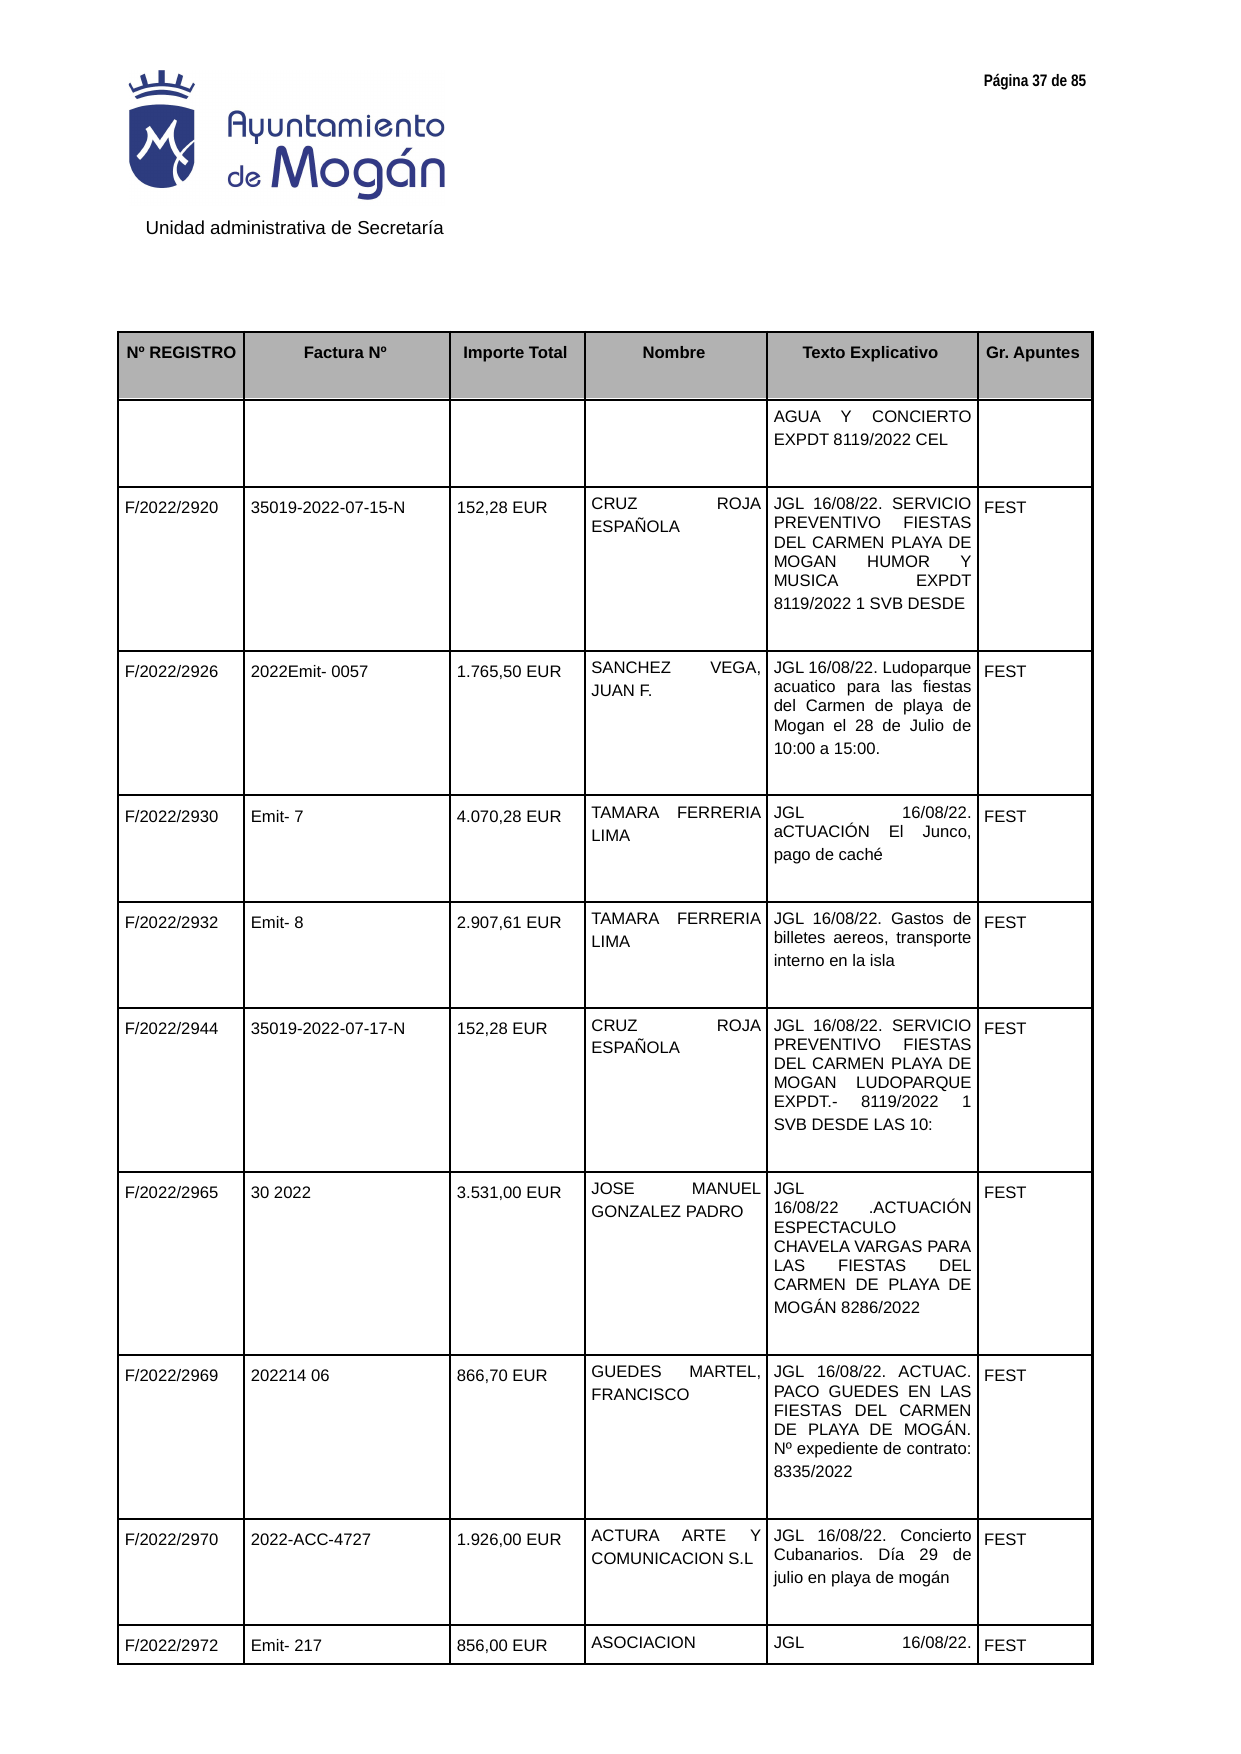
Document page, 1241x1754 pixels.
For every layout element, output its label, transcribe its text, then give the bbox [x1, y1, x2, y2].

table_cell 2022Emit- 0057 [245, 652, 449, 794]
table_cell FEST [979, 1356, 1091, 1518]
table_cell F/2022/2944 [119, 1009, 243, 1171]
table_cell FEST [979, 1626, 1091, 1663]
table_cell JGL 16/08/22. aCTUACIÓN El Junco, pago de caché [768, 796, 977, 901]
table_cell JGL 16/08/22 .ACTUACIÓN ESPECTACULO CHAVELA VARGAS PARA LAS FIESTAS DEL CARMEN DE PLAYA DE MOGÁN 8286/2022 [768, 1173, 977, 1354]
table_cell FEST [979, 903, 1091, 1007]
table_cell [451, 401, 584, 486]
table_cell JGL 16/08/22. Gastos de billetes aereos, transporte interno en la isla [768, 903, 977, 1007]
table_cell F/2022/2970 [119, 1520, 243, 1624]
table_cell CRUZ ROJA ESPAÑOLA [586, 1009, 766, 1171]
table_cell JGL 16/08/22. SERVICIO PREVENTIVO FIESTAS DEL CARMEN PLAYA DE MOGAN LUDOPARQUE EXPDT.- 8119/2022 1 SVB DESDE LAS 10: [768, 1009, 977, 1171]
table_cell Emit- 7 [245, 796, 449, 901]
table_cell SANCHEZ VEGA, JUAN F. [586, 652, 766, 794]
table_cell 1.926,00 EUR [451, 1520, 584, 1624]
table_header Importe Total [451, 333, 584, 398]
table_cell AGUA Y CONCIERTO EXPDT 8119/2022 CEL [768, 401, 977, 486]
table_cell 4.070,28 EUR [451, 796, 584, 901]
table_cell FEST [979, 796, 1091, 901]
table_cell 1.765,50 EUR [451, 652, 584, 794]
table_cell CRUZ ROJA ESPAÑOLA [586, 488, 766, 649]
table_cell TAMARA FERRERIA LIMA [586, 903, 766, 1007]
table_cell JGL 16/08/22. Concierto Cubanarios. Día 29 de julio en playa de mogán [768, 1520, 977, 1624]
table_cell 30 2022 [245, 1173, 449, 1354]
table_cell JGL 16/08/22. SERVICIO PREVENTIVO FIESTAS DEL CARMEN PLAYA DE MOGAN HUMOR Y MUSICA EXPDT 8119/2022 1 SVB DESDE [768, 488, 977, 649]
table_cell Emit- 8 [245, 903, 449, 1007]
table_cell F/2022/2932 [119, 903, 243, 1007]
table_cell [979, 401, 1091, 486]
table_header Nombre [586, 333, 766, 398]
picture [128, 70, 445, 206]
table_cell 35019-2022-07-15-N [245, 488, 449, 649]
table_cell JGL 16/08/22. ACTUAC. PACO GUEDES EN LAS FIESTAS DEL CARMEN DE PLAYA DE MOGÁN. Nº expediente de contrato: 8335/2022 [768, 1356, 977, 1518]
table_cell 35019-2022-07-17-N [245, 1009, 449, 1171]
table_header Gr. Apuntes [979, 333, 1091, 398]
table_cell FEST [979, 488, 1091, 649]
table_cell FEST [979, 1009, 1091, 1171]
table_cell TAMARA FERRERIA LIMA [586, 796, 766, 901]
table_cell [586, 401, 766, 486]
table_cell F/2022/2926 [119, 652, 243, 794]
table_cell F/2022/2972 [119, 1626, 243, 1663]
table_header Factura Nº [245, 333, 449, 398]
table_cell F/2022/2969 [119, 1356, 243, 1518]
table_cell 152,28 EUR [451, 1009, 584, 1171]
table_header Texto Explicativo [768, 333, 977, 398]
table_cell 2.907,61 EUR [451, 903, 584, 1007]
table_cell ASOCIACION [586, 1626, 766, 1663]
table_cell 202214 06 [245, 1356, 449, 1518]
table_cell 2022-ACC-4727 [245, 1520, 449, 1624]
table_cell FEST [979, 1520, 1091, 1624]
table_cell ACTURA ARTE Y COMUNICACION S.L [586, 1520, 766, 1624]
table_cell GUEDES MARTEL, FRANCISCO [586, 1356, 766, 1518]
table_cell [245, 401, 449, 486]
table_cell Emit- 217 [245, 1626, 449, 1663]
table_cell 856,00 EUR [451, 1626, 584, 1663]
table_cell F/2022/2920 [119, 488, 243, 649]
table_cell [119, 401, 243, 486]
table_cell FEST [979, 652, 1091, 794]
table_cell JGL 16/08/22. Ludoparque acuatico para las fiestas del Carmen de playa de Mogan el 28 de Julio de 10:00 a 15:00. [768, 652, 977, 794]
table_cell 3.531,00 EUR [451, 1173, 584, 1354]
table_header Nº REGISTRO [119, 333, 243, 398]
table_cell FEST [979, 1173, 1091, 1354]
table_cell 152,28 EUR [451, 488, 584, 649]
table_cell F/2022/2965 [119, 1173, 243, 1354]
table_cell JOSE MANUEL GONZALEZ PADRO [586, 1173, 766, 1354]
table_cell JGL 16/08/22. [768, 1626, 977, 1663]
table_cell F/2022/2930 [119, 796, 243, 901]
table_cell 866,70 EUR [451, 1356, 584, 1518]
